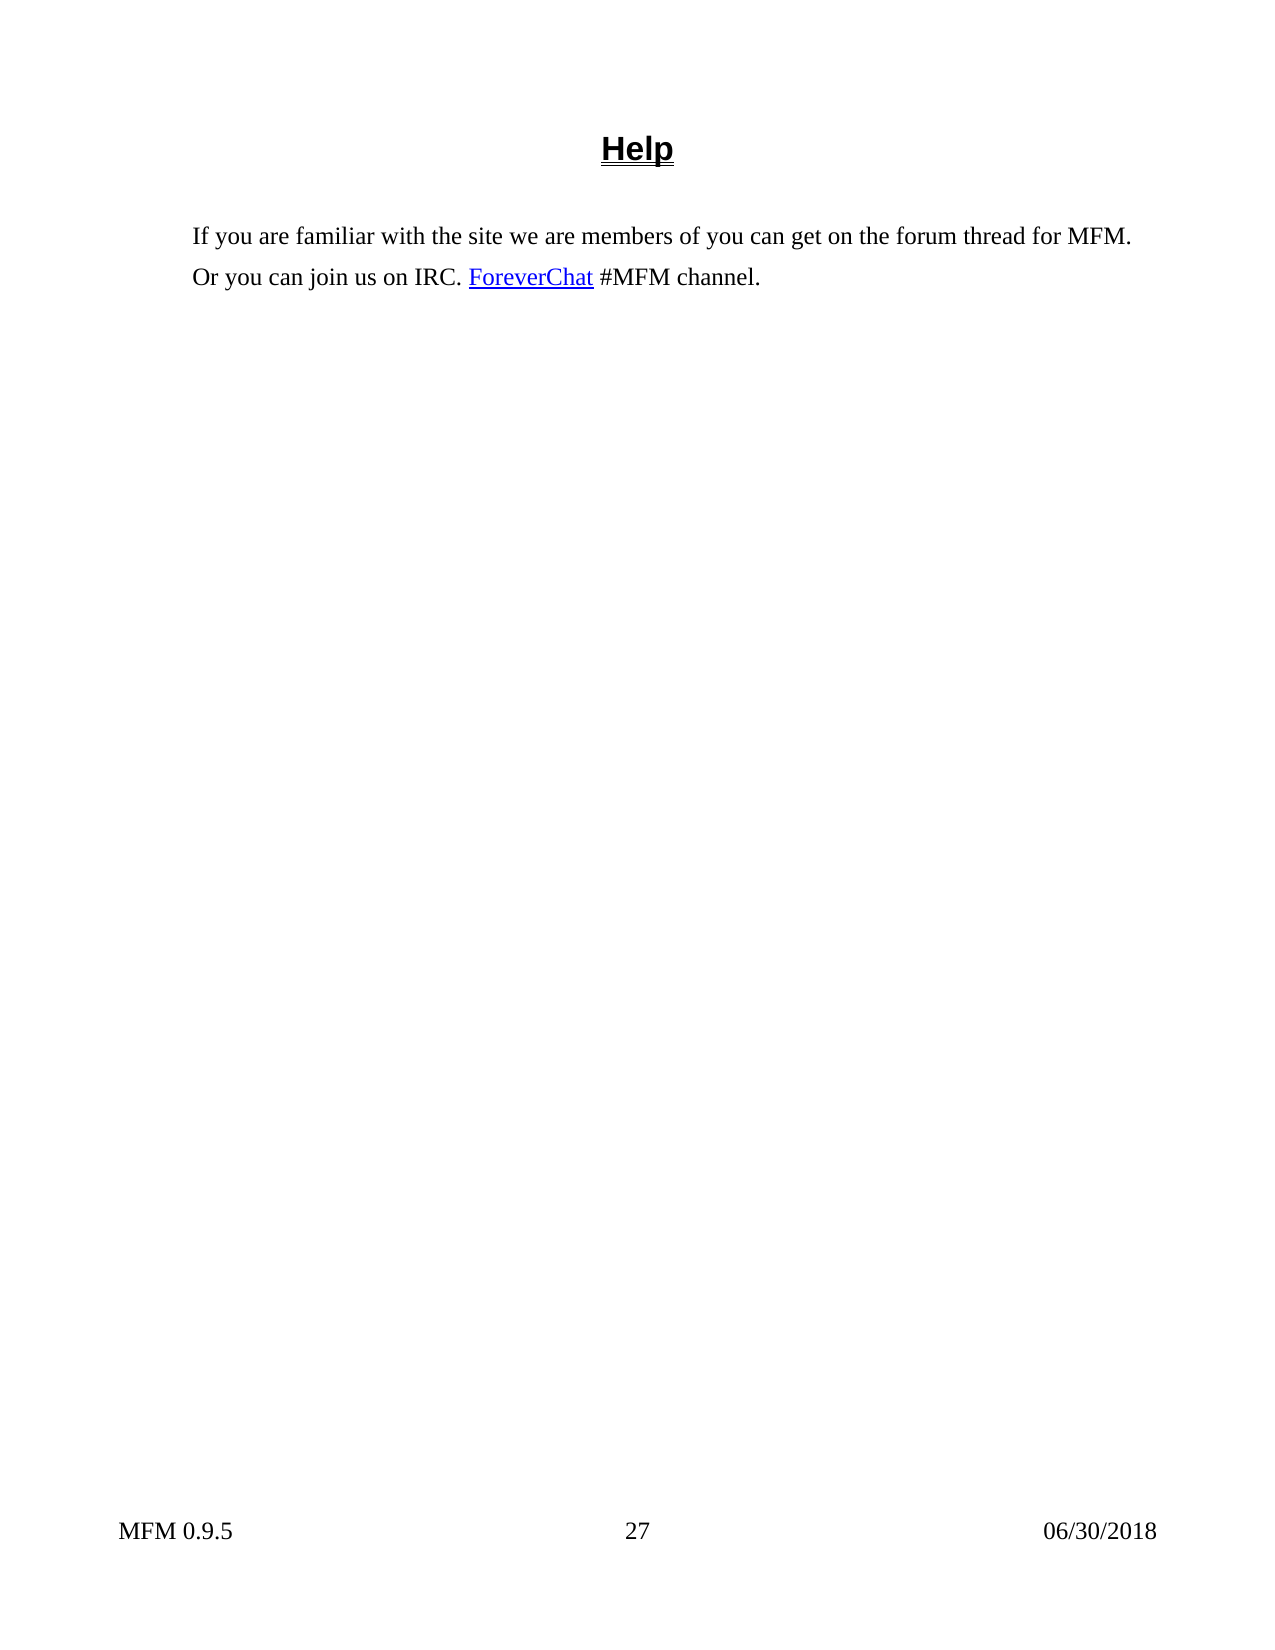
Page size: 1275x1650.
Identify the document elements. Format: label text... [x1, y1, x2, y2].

subtitle Help [118, 128, 1157, 167]
text Or you can join us on IRC. ForeverChat #MFM channel. [118, 262, 1157, 291]
text If you are familiar with the site we are members of you can get on the forum thread for MFM. [118, 221, 1157, 250]
